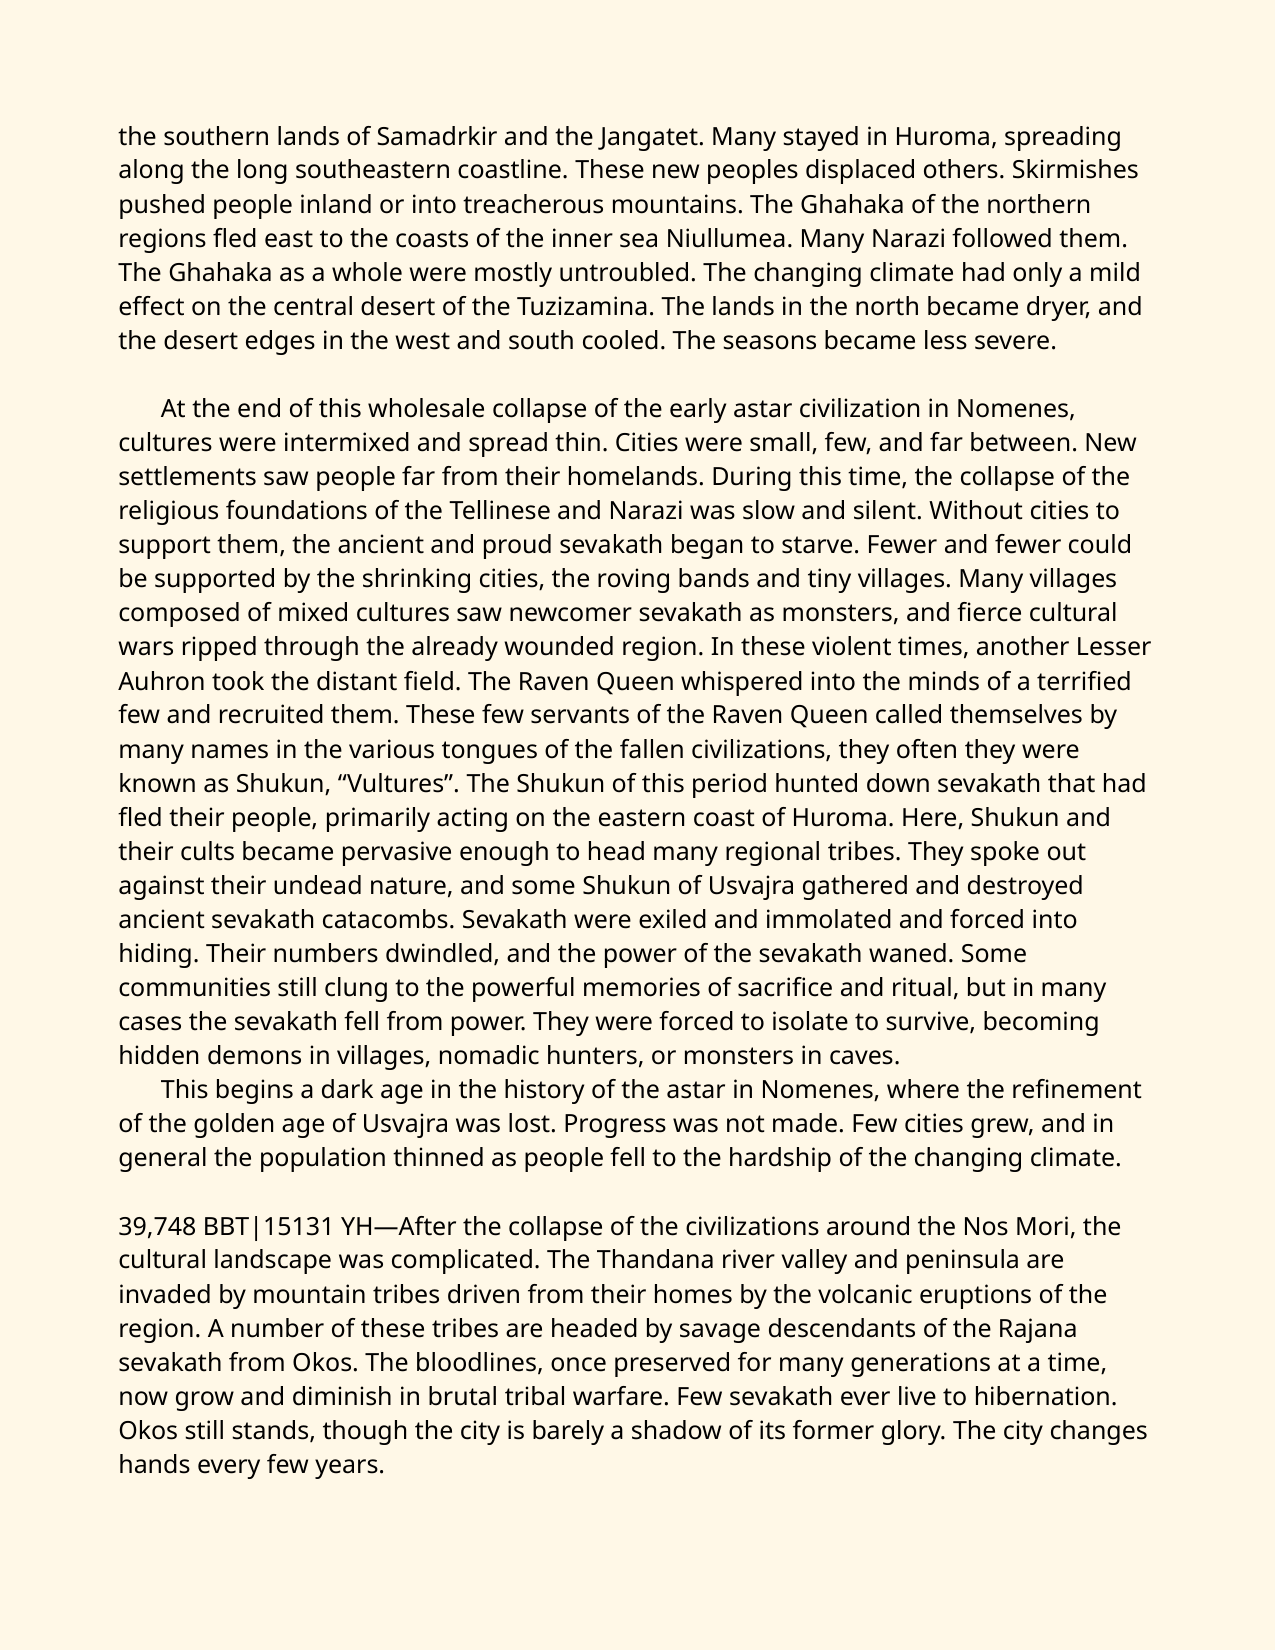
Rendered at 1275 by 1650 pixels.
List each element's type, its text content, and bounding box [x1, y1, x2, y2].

text This begins a dark age in the history of the astar in Nomenes, where the refinement of the golden age of Usvajra was lost. Progress was not made. Few cities grew, and in general the population thinned as people fell to the hardship of the changing climate. [118, 1072, 1157, 1174]
text At the end of this wholesale collapse of the early astar civilization in Nomenes, cultures were intermixed and spread thin. Cities were small, few, and far between. New settlements saw people far from their homelands. During this time, the collapse of the religious foundations of the Tellinese and Narazi was slow and silent. Without cities to support them, the ancient and proud sevakath began to starve. Fewer and fewer could be supported by the shrinking cities, the roving bands and tiny villages. Many villages composed of mixed cultures saw newcomer sevakath as monsters, and fierce cultural wars ripped through the already wounded region. In these violent times, another Lesser Auhron took the distant field. The Raven Queen whispered into the minds of a terrified few and recruited them. These few servants of the Raven Queen called themselves by many names in the various tongues of the fallen civilizations, they often they were known as Shukun, “Vultures”. The Shukun of this period hunted down sevakath that had fled their people, primarily acting on the eastern coast of Huroma. Here, Shukun and their cults became pervasive enough to head many regional tribes. They spoke out against their undead nature, and some Shukun of Usvajra gathered and destroyed ancient sevakath catacombs. Sevakath were exiled and immolated and forced into hiding. Their numbers dwindled, and the power of the sevakath waned. Some communities still clung to the powerful memories of sacrifice and ritual, but in many cases the sevakath fell from power. They were forced to isolate to survive, becoming hidden demons in villages, nomadic hunters, or monsters in caves. [118, 391, 1157, 1072]
text the southern lands of Samadrkir and the Jangatet. Many stayed in Huroma, spreading along the long southeastern coastline. These new peoples displaced others. Skirmishes pushed people inland or into treacherous mountains. The Ghahaka of the northern regions fled east to the coasts of the inner sea Niullumea. Many Narazi followed them. The Ghahaka as a whole were mostly untroubled. The changing climate had only a mild effect on the central desert of the Tuzizamina. The lands in the north became dryer, and the desert edges in the west and south cooled. The seasons became less severe. [118, 118, 1157, 357]
text 39,748 BBT|15131 YH—After the collapse of the civilizations around the Nos Mori, the cultural landscape was complicated. The Thandana river valley and peninsula are invaded by mountain tribes driven from their homes by the volcanic eruptions of the region. A number of these tribes are headed by savage descendants of the Rajana sevakath from Okos. The bloodlines, once preserved for many generations at a time, now grow and diminish in brutal tribal warfare. Few sevakath ever live to hibernation. Okos still stands, though the city is barely a shadow of its former glory. The city changes hands every few years. [118, 1208, 1157, 1481]
